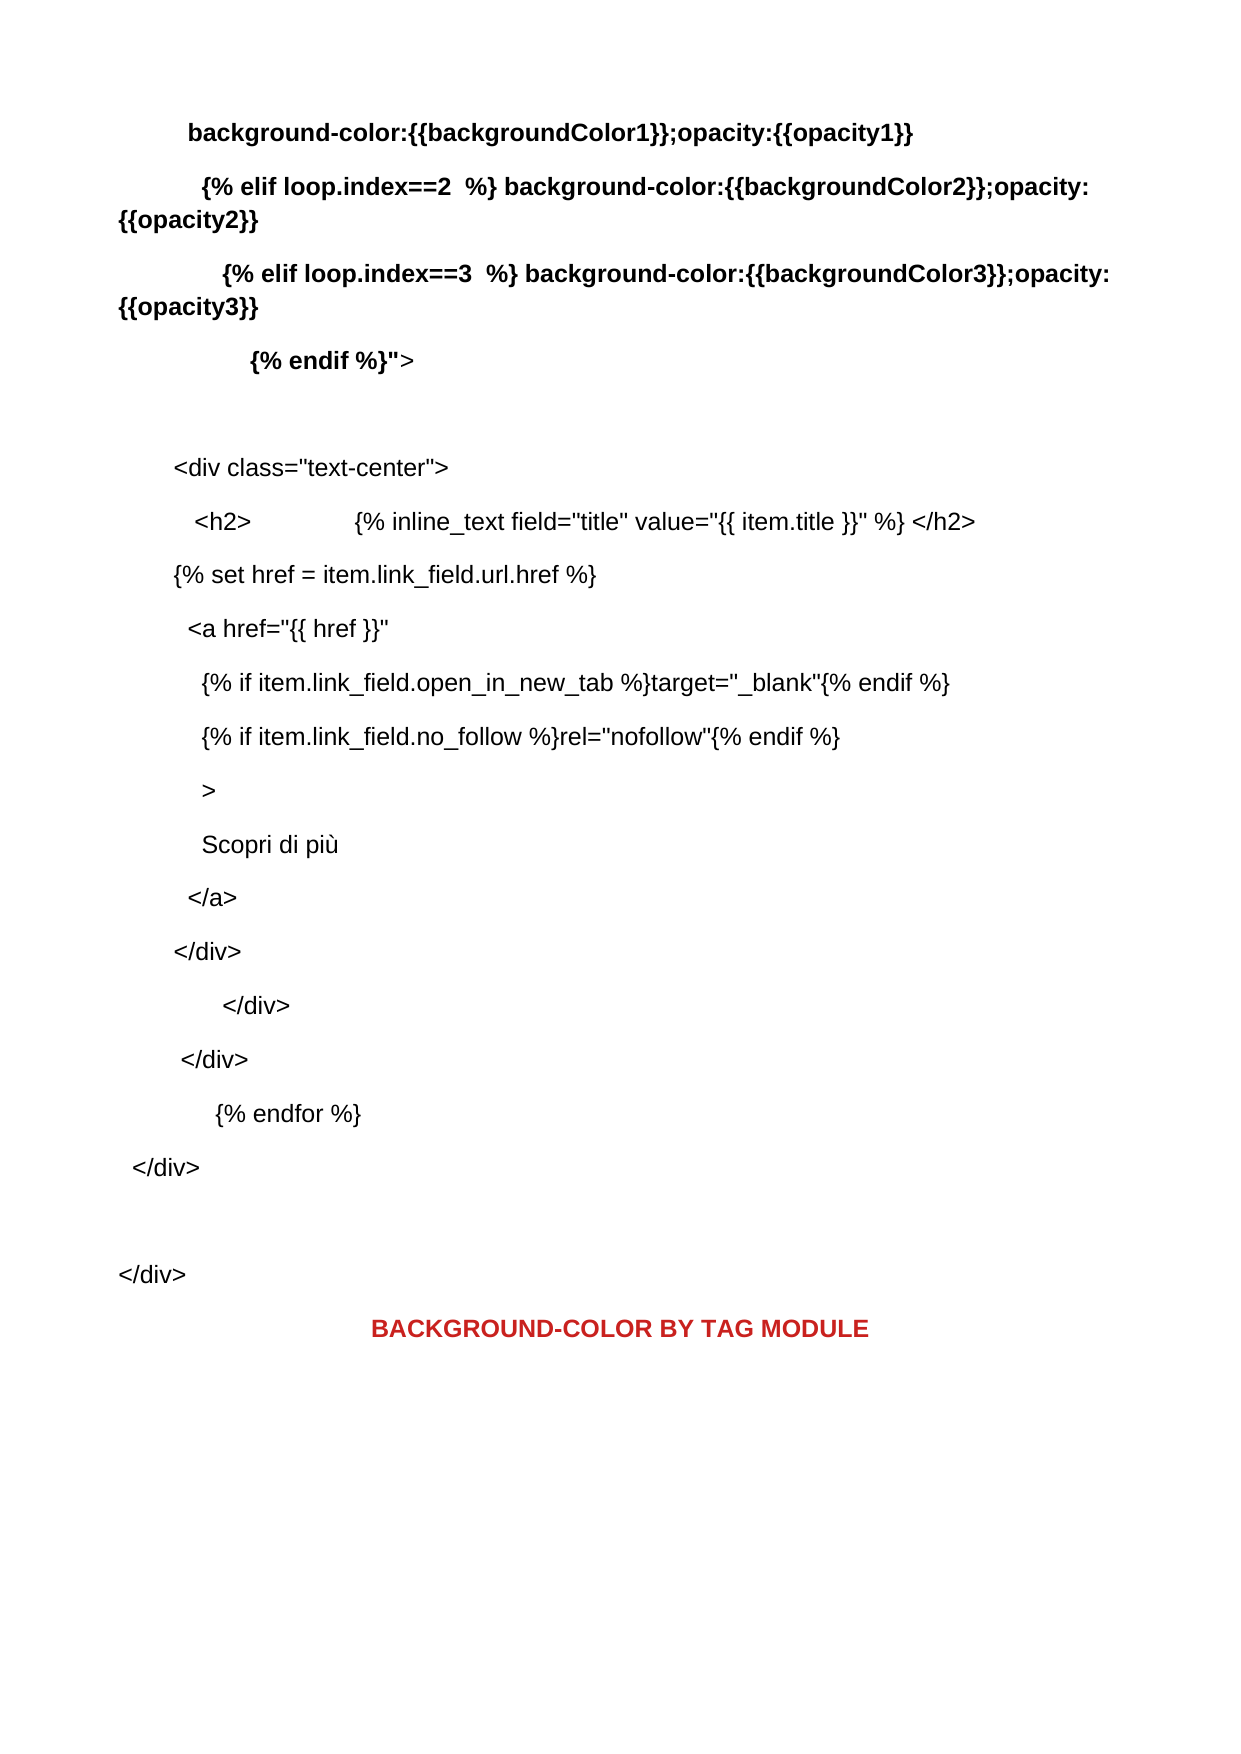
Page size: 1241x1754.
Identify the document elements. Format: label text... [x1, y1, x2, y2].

text </div> [118, 1045, 1122, 1074]
text {% set href = item.link_field.url.href %} [118, 560, 1122, 589]
text </div> [118, 991, 1122, 1020]
text {% if item.link_field.no_follow %}rel="nofollow"{% endif %} [118, 722, 1122, 751]
text background-color:{{backgroundColor1}};opacity:{{opacity1}} [118, 118, 1122, 147]
text <div class="text-center"> [118, 453, 1122, 481]
text <a href="{{ href }}" [118, 614, 1122, 643]
text </a> [118, 883, 1122, 912]
text {% if item.link_field.open_in_new_tab %}target="_blank"{% endif %} [118, 668, 1122, 697]
text {% elif loop.index==3 %} background-color:{{backgroundColor3}};opacity:{{opacity3}} [118, 259, 1122, 321]
text > [118, 776, 1122, 804]
text <h2> {% inline_text field="title" value="{{ item.title }}" %} </h2> [118, 506, 1122, 535]
text {% elif loop.index==2 %} background-color:{{backgroundColor2}};opacity:{{opacity2}} [118, 172, 1122, 234]
text {% endif %}"> [118, 346, 1122, 374]
text </div> [118, 1260, 1122, 1289]
text </div> [118, 1153, 1122, 1181]
text Scopri di più [118, 829, 1122, 858]
text BACKGROUND-COLOR BY TAG MODULE [118, 1314, 1122, 1343]
text </div> [118, 937, 1122, 966]
text {% endfor %} [118, 1099, 1122, 1128]
